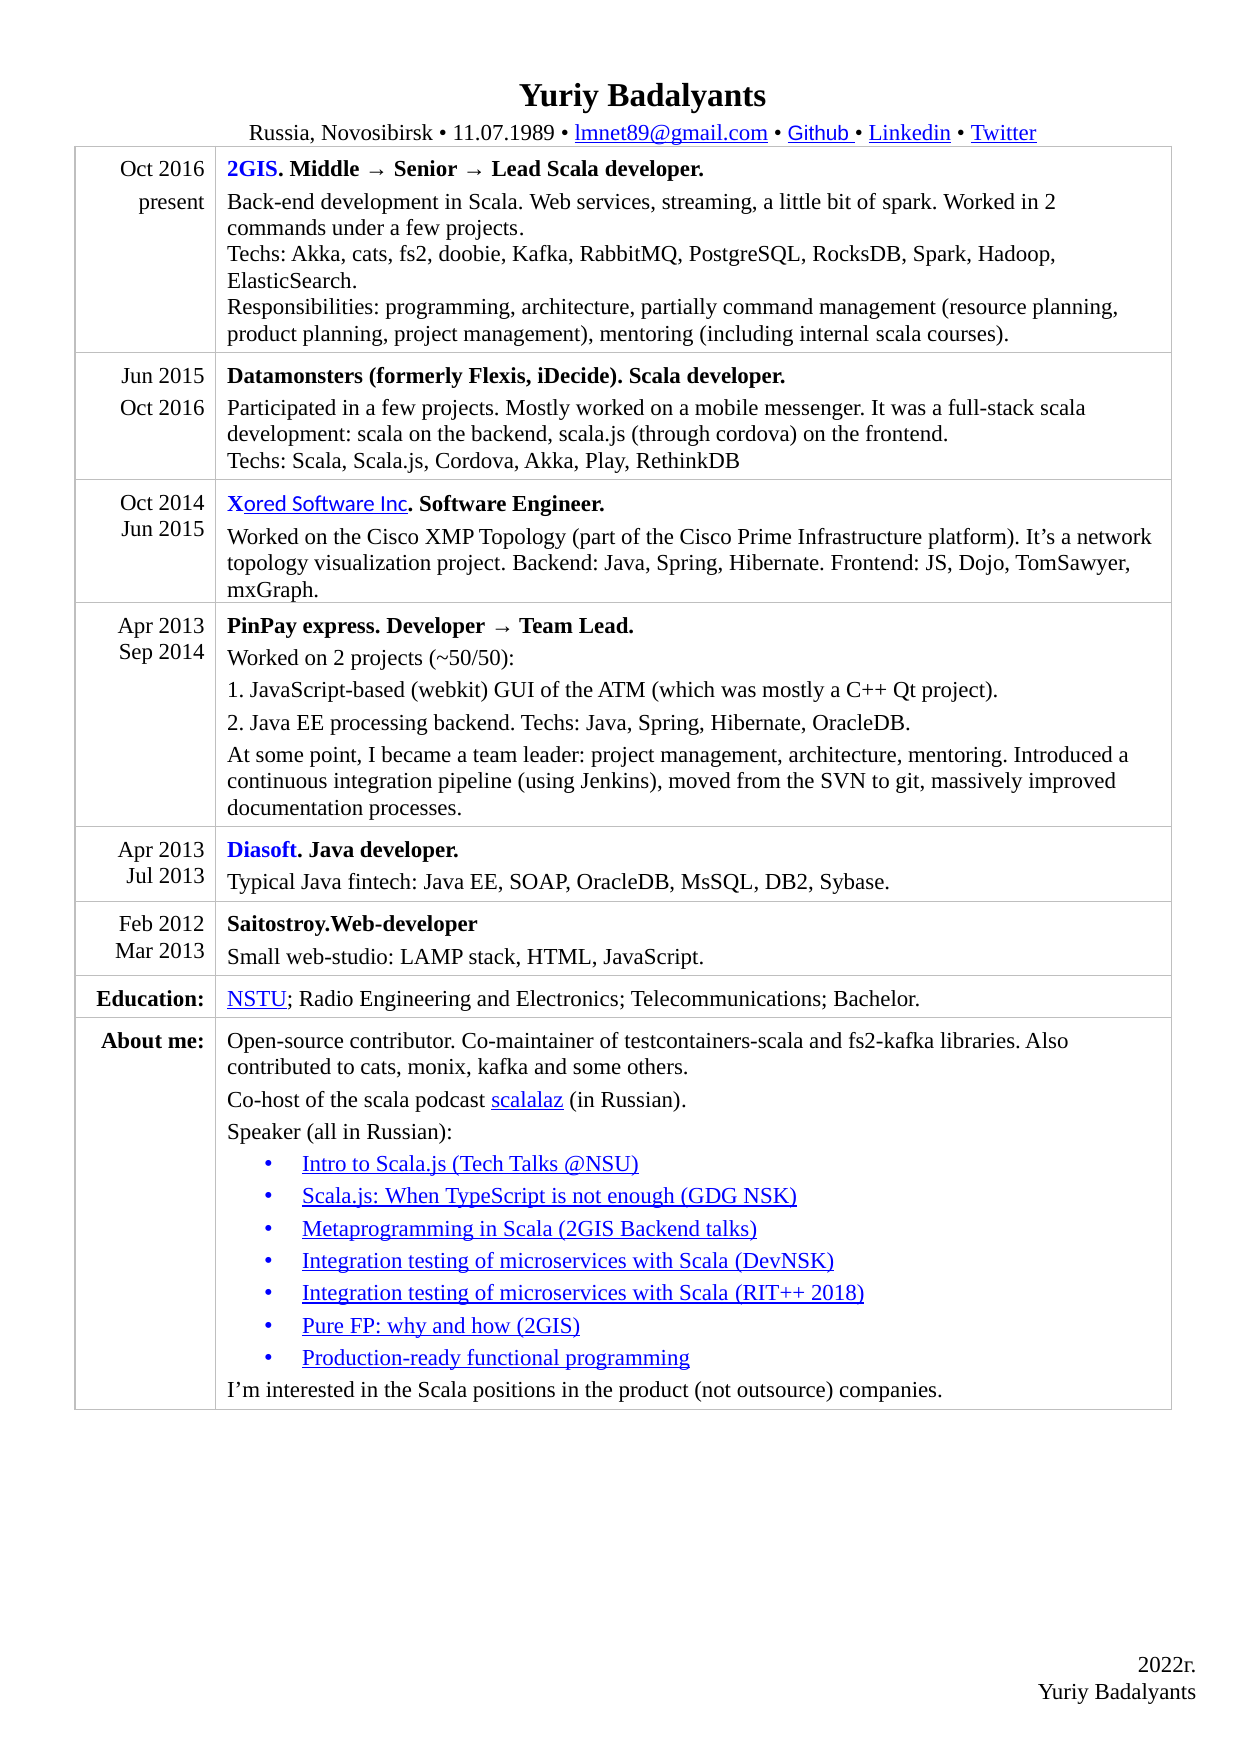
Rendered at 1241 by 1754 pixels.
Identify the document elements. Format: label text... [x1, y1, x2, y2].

table_cell Apr 2013 Jul 2013 [76, 827, 215, 901]
table_cell Xored Software Inc. Software Engineer. Worked on the Cisco XMP Topology (part of the Cisco Prime Infrastructure platform). It’s a network topology visualization project. Backend: Java, Spring, Hibernate. Frontend: JS, Dojo, TomSawyer, mxGraph. [216, 480, 1171, 602]
text Yuriy Badalyants [89, 75, 1196, 113]
table_header Oct 2016 present [76, 147, 215, 352]
text Russia, Novosibirsk • 11.07.1989 • lmnet89@gmail.com • Github • Linkedin • Twitter [89, 119, 1196, 146]
table_cell About me: [76, 1018, 215, 1409]
table_cell Datamonsters (formerly Flexis, iDecide). Scala developer. Participated in a few projects. Mostly worked on a mobile messenger. It was a full-stack scala development: scala on the backend, scala.js (through cordova) on the frontend. Techs: Scala, Scala.js, Cordova, Akka, Play, RethinkDB [216, 353, 1171, 479]
table_cell Diasoft. Java developer. Typical Java fintech: Java EE, SOAP, OracleDB, MsSQL, DB2, Sybase. [216, 827, 1171, 901]
table_header 2GIS. Middle → Senior → Lead Scala developer. Back-end development in Scala. Web services, streaming, a little bit of spark. Worked in 2 commands under a few projects. Techs: Akka, cats, fs2, doobie, Kafka, RabbitMQ, PostgreSQL, RocksDB, Spark, Hadoop, ElasticSearch. Responsibilities: programming, architecture, partially command management (resource planning, product planning, project management), mentoring (including internal scala courses). [216, 147, 1171, 352]
table_cell Saitostroy.Web-developer Small web-studio: LAMP stack, HTML, JavaScript. [216, 902, 1171, 975]
table_cell Feb 2012 Mar 2013 [76, 902, 215, 975]
table_cell NSTU; Radio Engineering and Electronics; Telecommunications; Bachelor. [216, 976, 1171, 1017]
table_cell Oct 2014 Jun 2015 [76, 480, 215, 602]
table_cell Education: [76, 976, 215, 1017]
table_cell Apr 2013 Sep 2014 [76, 603, 215, 826]
table_cell Jun 2015 Oct 2016 [76, 353, 215, 479]
table_cell Open-source contributor. Co-maintainer of testcontainers-scala and fs2-kafka libraries. Also contributed to cats, monix, kafka and some others. Co-host of the scala podcast scalalaz (in Russian). Speaker (all in Russian): Intro to Scala.js (Tech Talks @NSU) Scala.js: When TypeScript is not enough (GDG NSK) Metaprogramming in Scala (2GIS Backend talks) Integration testing of microservices with Scala (DevNSK) Integration testing of microservices with Scala (RIT++ 2018) Pure FP: why and how (2GIS) Production-ready functional programming I’m interested in the Scala positions in the product (not outsource) companies. [216, 1018, 1171, 1409]
table_cell PinPay express. Developer → Team Lead. Worked on 2 projects (~50/50): 1. JavaScript-based (webkit) GUI of the ATM (which was mostly a C++ Qt project). 2. Java EE processing backend. Techs: Java, Spring, Hibernate, OracleDB. At some point, I became a team leader: project management, architecture, mentoring. Introduced a continuous integration pipeline (using Jenkins), moved from the SVN to git, massively improved documentation processes. [216, 603, 1171, 826]
